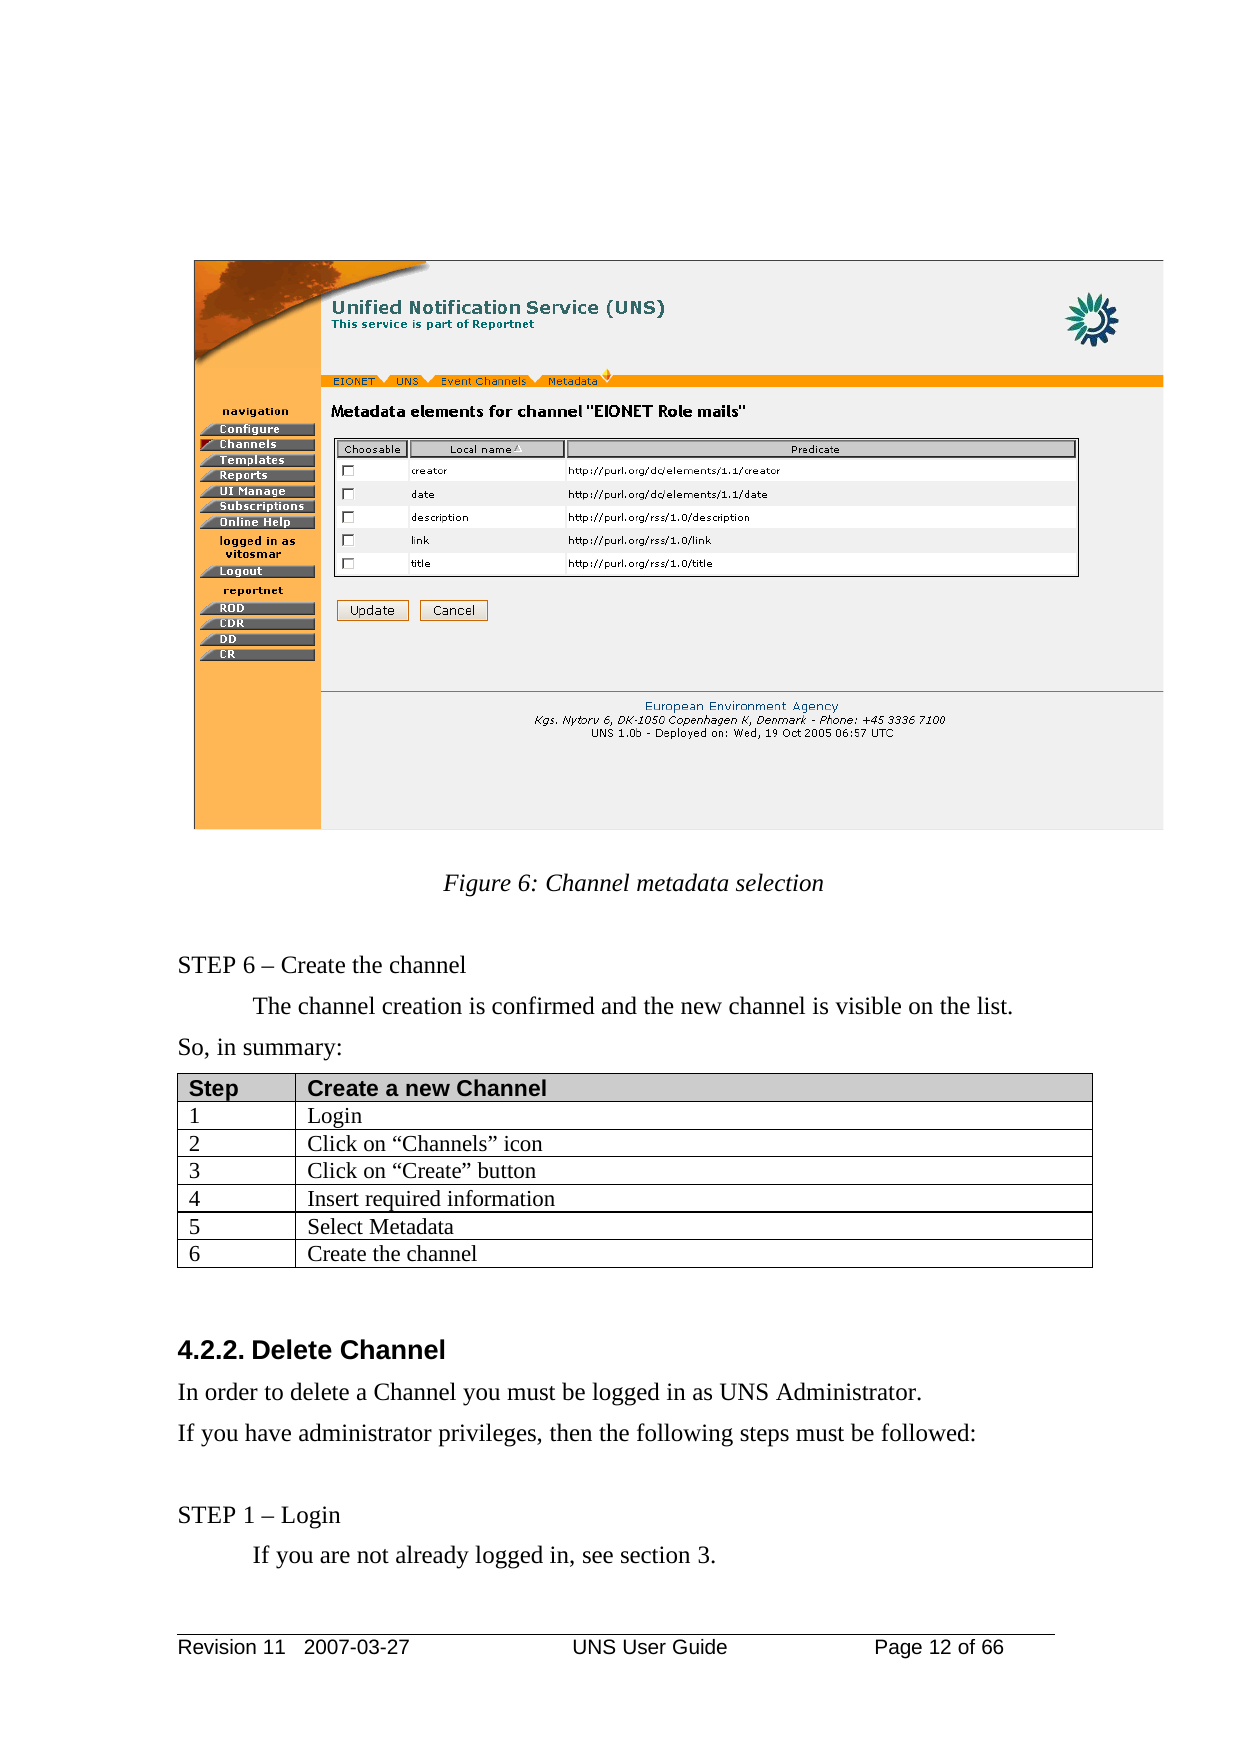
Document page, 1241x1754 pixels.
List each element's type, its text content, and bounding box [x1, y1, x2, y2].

picture [193, 260, 1164, 830]
text The channel creation is confirmed and the new channel is visible on the list. [177, 991, 1092, 1020]
text If you have administrator privileges, then the following steps must be followed: [177, 1418, 1092, 1447]
table_header Create a new Channel [296, 1074, 1092, 1101]
table_cell Login [296, 1102, 1092, 1129]
table_cell 6 [178, 1240, 295, 1267]
subtitle Delete Channel [177, 1333, 1092, 1364]
text Figure 6: Channel metadata selection [177, 868, 1092, 897]
table_cell 5 [178, 1213, 295, 1239]
table_cell 4 [178, 1185, 295, 1211]
table_cell Create the channel [296, 1240, 1092, 1267]
text So, in summary: [177, 1032, 1092, 1061]
text STEP 6 – Create the channel [177, 950, 1092, 979]
table_cell Click on “Create” button [296, 1157, 1092, 1184]
table_cell Insert required information [296, 1185, 1092, 1211]
table_cell Select Metadata [296, 1213, 1092, 1239]
text If you are not already logged in, see section 3. [177, 1540, 1092, 1569]
table_cell 1 [178, 1102, 295, 1129]
text In order to delete a Channel you must be logged in as UNS Administrator. [177, 1377, 1092, 1406]
table_header Step [178, 1074, 295, 1101]
table_cell 2 [178, 1130, 295, 1156]
text STEP 1 – Login [177, 1499, 1092, 1529]
table_cell Click on “Channels” icon [296, 1130, 1092, 1156]
table_cell 3 [178, 1157, 295, 1184]
